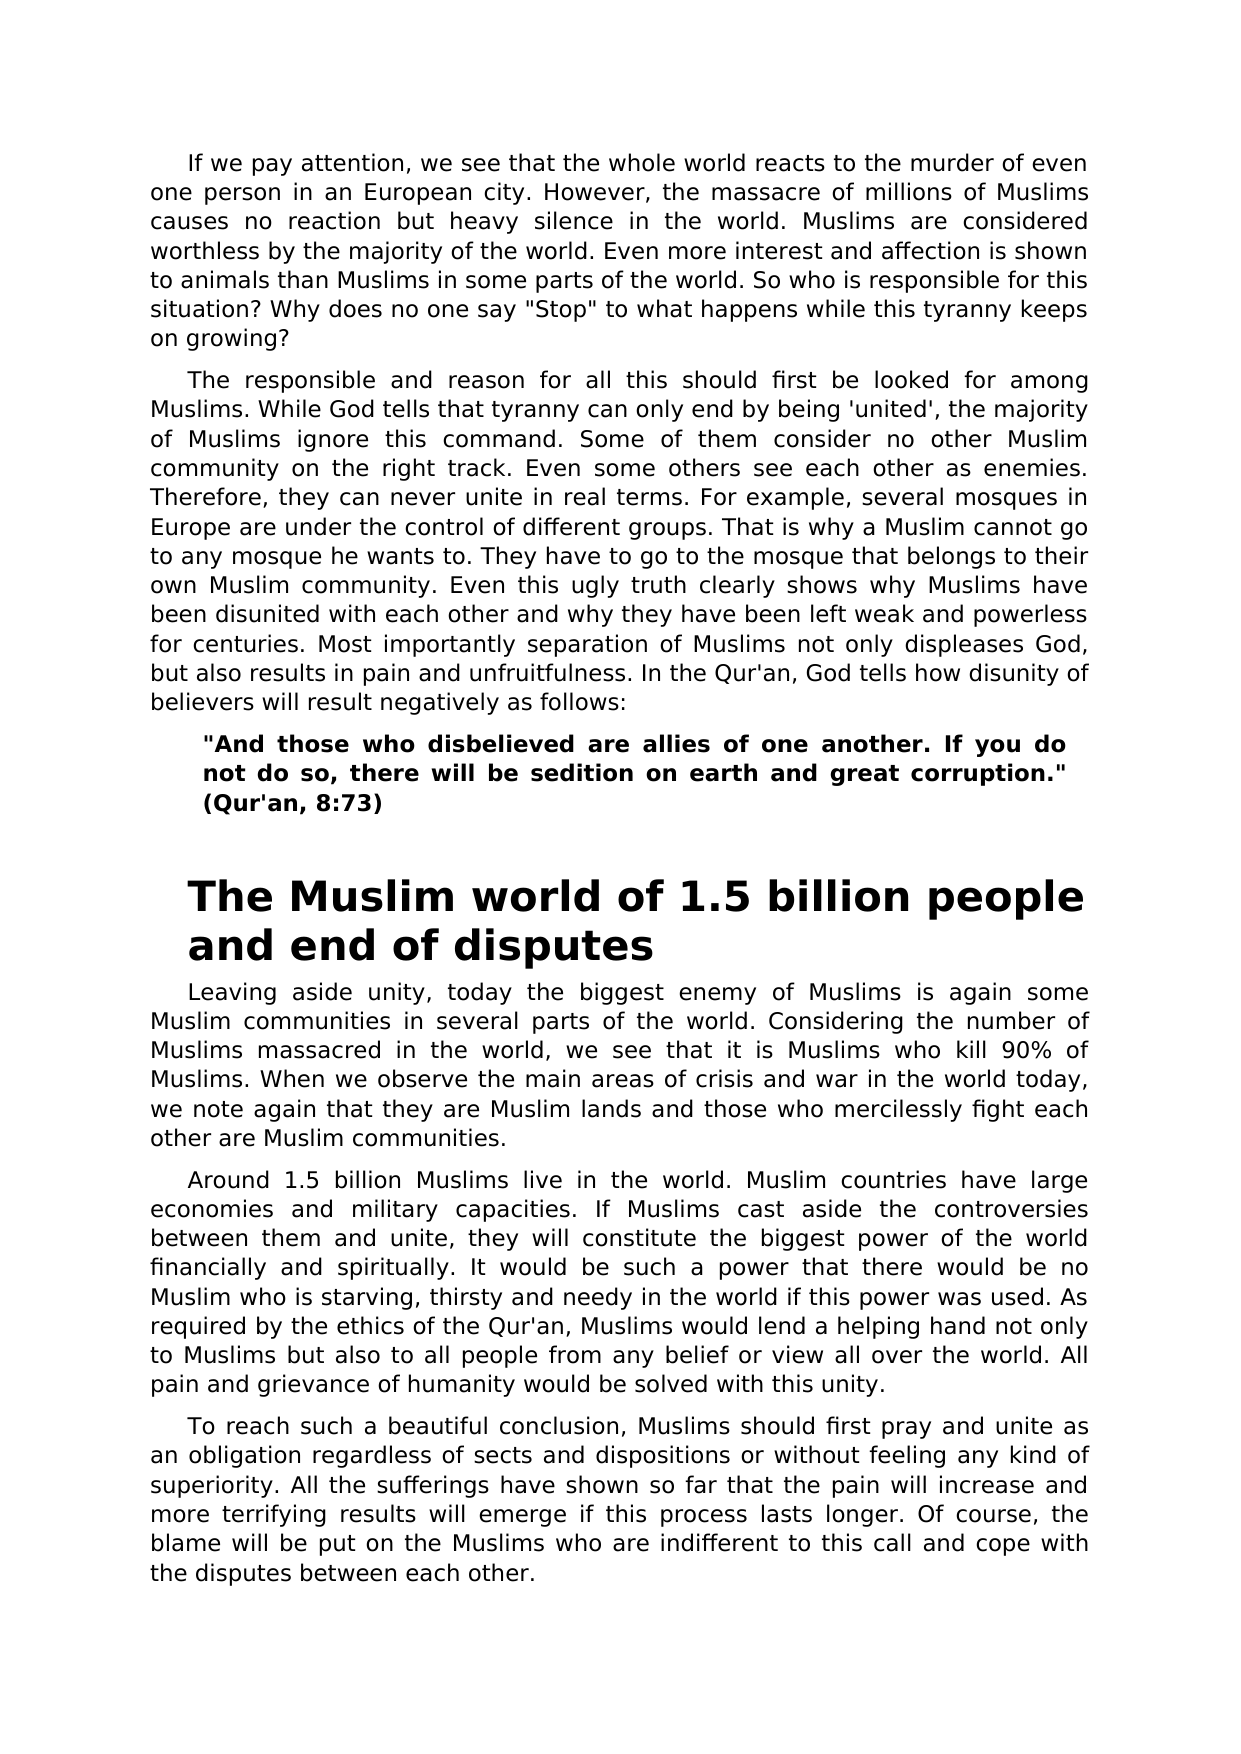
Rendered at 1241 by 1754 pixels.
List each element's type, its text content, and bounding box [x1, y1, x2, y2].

text The responsible and reason for all this should first be looked for among Muslims. While God tells that tyranny can only end by being 'united', the majority of Muslims ignore this command. Some of them consider no other Muslim community on the right track. Even some others see each other as enemies. Therefore, they can never unite in real terms. For example, several mosques in Europe are under the control of different groups. That is why a Muslim cannot go to any mosque he wants to. They have to go to the mosque that belongs to their own Muslim community. Even this ugly truth clearly shows why Muslims have been disunited with each other and why they have been left weak and powerless for centuries. Most importantly separation of Muslims not only displeases God, but also results in pain and unfruitfulness. In the Qur'an, God tells how disunity of believers will result negatively as follows: [150, 367, 1090, 716]
text Leaving aside unity, today the biggest enemy of Muslims is again some Muslim communities in several parts of the world. Considering the number of Muslims massacred in the world, we see that it is Muslims who kill 90% of Muslims. When we observe the main areas of crisis and war in the world today, we note again that they are Muslim lands and those who mercilessly fight each other are Muslim communities. [150, 979, 1090, 1152]
text To reach such a beautiful conclusion, Muslims should first pray and unite as an obligation regardless of sects and dispositions or without feeling any kind of superiority. All the sufferings have shown so far that the pain will increase and more terrifying results will emerge if this process lasts longer. Of course, the blame will be put on the Muslims who are indifferent to this call and cope with the disputes between each other. [150, 1413, 1090, 1586]
text If we pay attention, we see that the whole world reacts to the murder of even one person in an European city. However, the massacre of millions of Muslims causes no reaction but heavy silence in the world. Muslims are considered worthless by the majority of the world. Even more interest and affection is shown to animals than Muslims in some parts of the world. So who is responsible for this situation? Why does no one say "Stop" to what happens while this tyranny keeps on growing? [150, 150, 1090, 352]
text Around 1.5 billion Muslims live in the world. Muslim countries have large economies and military capacities. If Muslims cast aside the controversies between them and unite, they will constitute the biggest power of the world financially and spiritually. It would be such a power that there would be no Muslim who is starving, thirsty and needy in the world if this power was used. As required by the ethics of the Qur'an, Muslims would lend a helping hand not only to Muslims but also to all people from any belief or view all over the world. All pain and grievance of humanity would be solved with this unity. [150, 1167, 1090, 1398]
text "And those who disbelieved are allies of one another. If you do not do so, there will be sedition on earth and great corruption." (Qur'an, 8:73) [202, 731, 1068, 816]
subtitle The Muslim world of 1.5 billion people and end of disputes [187, 873, 1090, 970]
